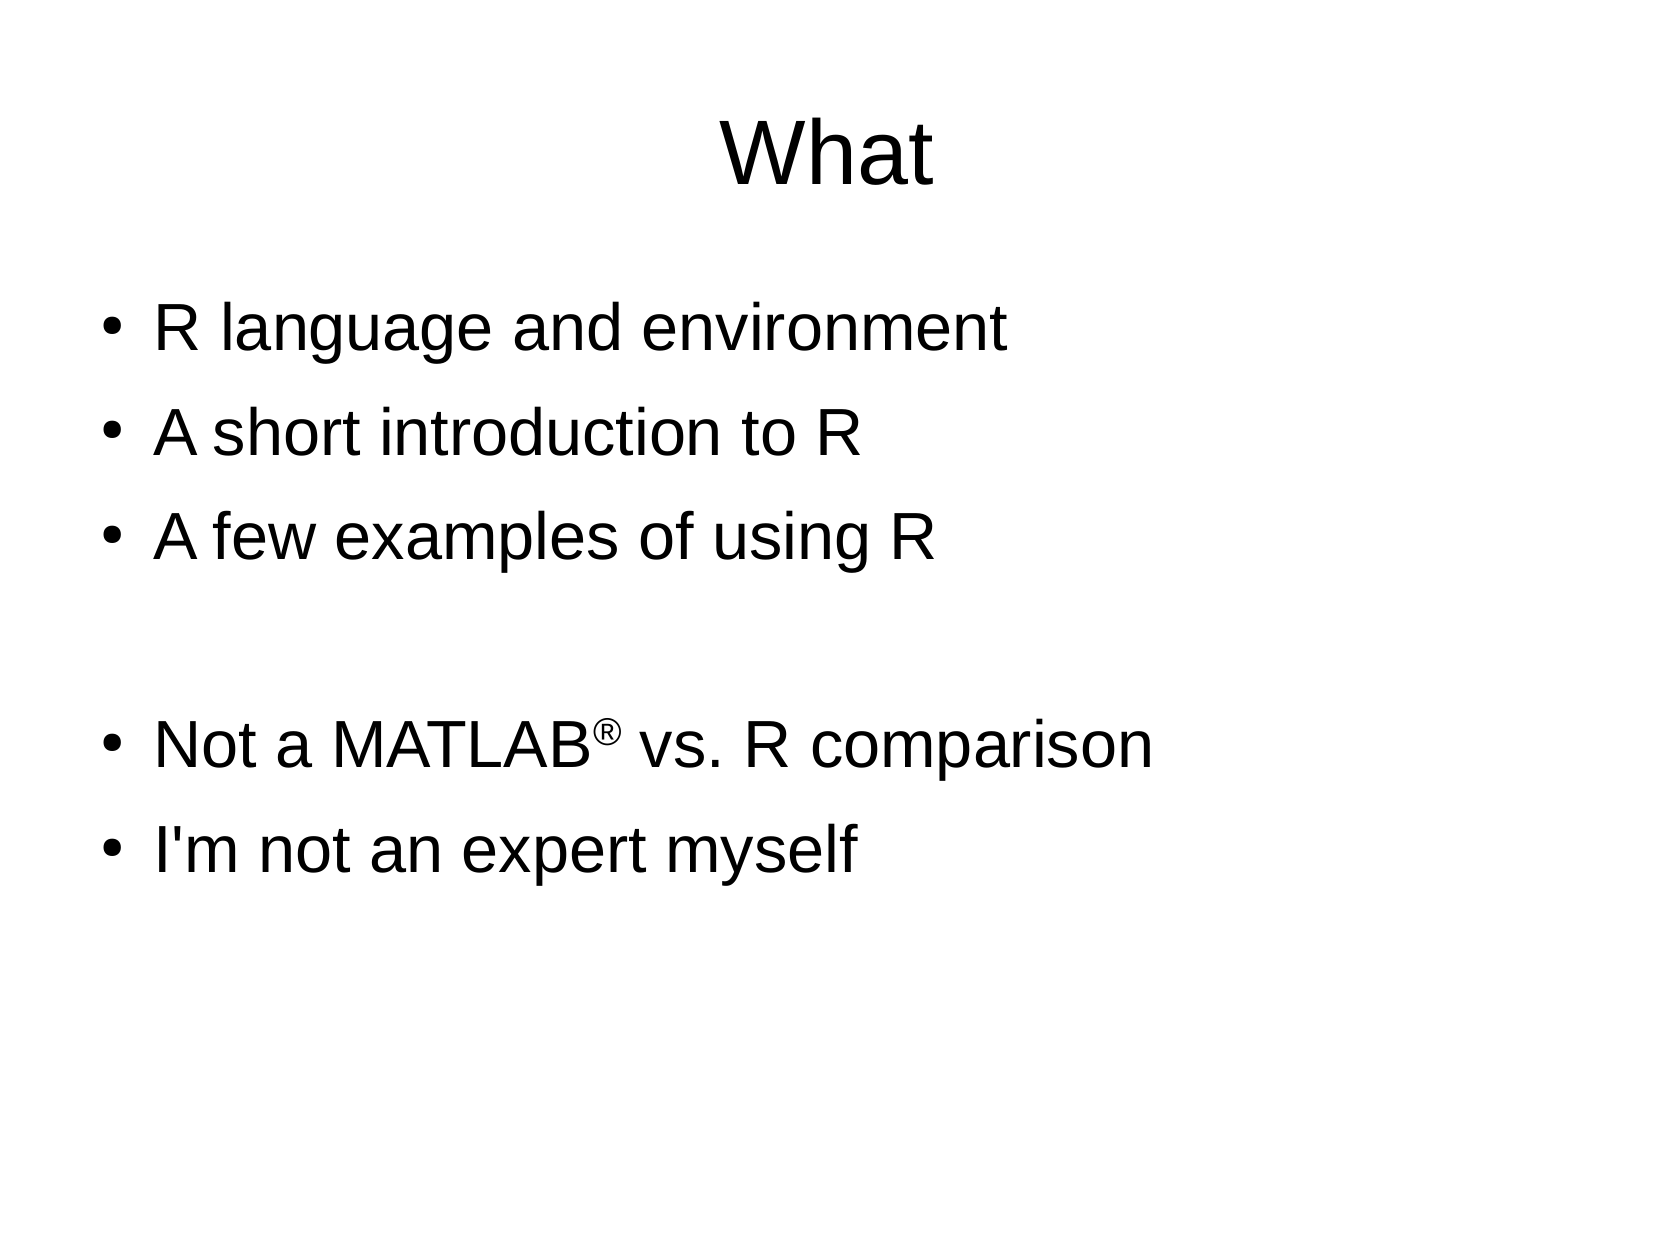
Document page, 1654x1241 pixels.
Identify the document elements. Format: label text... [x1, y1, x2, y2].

title What [82, 49, 1571, 257]
list R language and environment A short introduction to R A few examples of using R Not a MATLAB® vs. R comparison I'm not an expert myself [82, 290, 1571, 1010]
